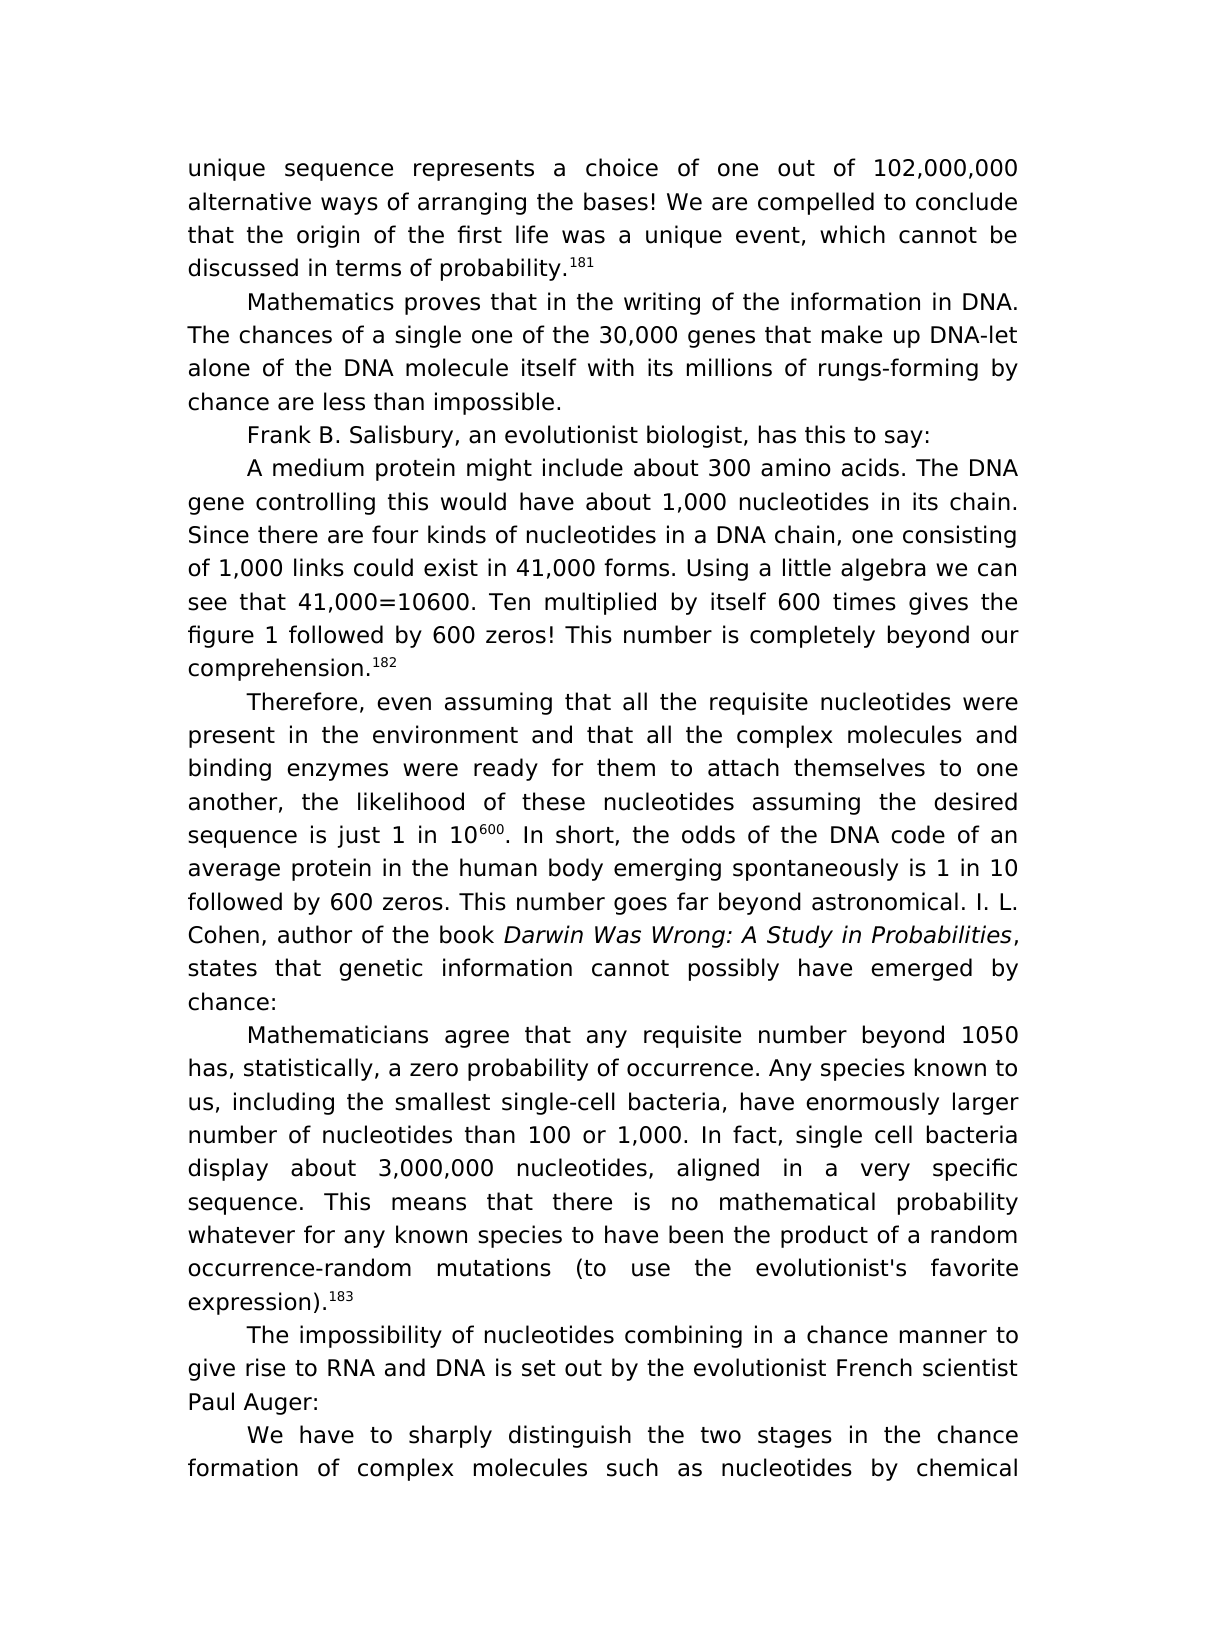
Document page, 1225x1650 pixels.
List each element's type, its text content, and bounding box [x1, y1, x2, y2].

text We have to sharply distinguish the two stages in the chance formation of complex molecules such as nucleotides by chemical [187, 1417, 1020, 1483]
text A medium protein might include about 300 amino acids. The DNA gene controlling this would have about 1,000 nucleotides in its chain. Since there are four kinds of nucleotides in a DNA chain, one consisting of 1,000 links could exist in 41,000 forms. Using a little algebra we can see that 41,000=10600. Ten multiplied by itself 600 times gives the figure 1 followed by 600 zeros! This number is completely beyond our comprehension.182 [187, 450, 1020, 683]
text Therefore, even assuming that all the requisite nucleotides were present in the environment and that all the complex molecules and binding enzymes were ready for them to attach themselves to one another, the likelihood of these nucleotides assuming the desired sequence is just 1 in 10600. In short, the odds of the DNA code of an average protein in the human body emerging spontaneously is 1 in 10 followed by 600 zeros. This number goes far beyond astronomical. I. L. Cohen, author of the book Darwin Was Wrong: A Study in Probabilities, states that genetic information cannot possibly have emerged by chance: [187, 683, 1020, 1017]
text Mathematics proves that in the writing of the information in DNA. The chances of a single one of the 30,000 genes that make up DNA-let alone of the DNA molecule itself with its millions of rungs-forming by chance are less than impossible. [187, 283, 1020, 417]
text unique sequence represents a choice of one out of 102,000,000 alternative ways of arranging the bases! We are compelled to conclude that the origin of the first life was a unique event, which cannot be discussed in terms of probability.181 [187, 150, 1020, 283]
text Frank B. Salisbury, an evolutionist biologist, has this to say: [187, 417, 1020, 450]
text The impossibility of nucleotides combining in a chance manner to give rise to RNA and DNA is set out by the evolutionist French scientist Paul Auger: [187, 1317, 1020, 1417]
text Mathematicians agree that any requisite number beyond 1050 has, statistically, a zero probability of occurrence. Any species known to us, including the smallest single-cell bacteria, have enormously larger number of nucleotides than 100 or 1,000. In fact, single cell bacteria display about 3,000,000 nucleotides, aligned in a very specific sequence. This means that there is no mathematical probability whatever for any known species to have been the product of a random occurrence-random mutations (to use the evolutionist's favorite expression).183 [187, 1017, 1020, 1317]
